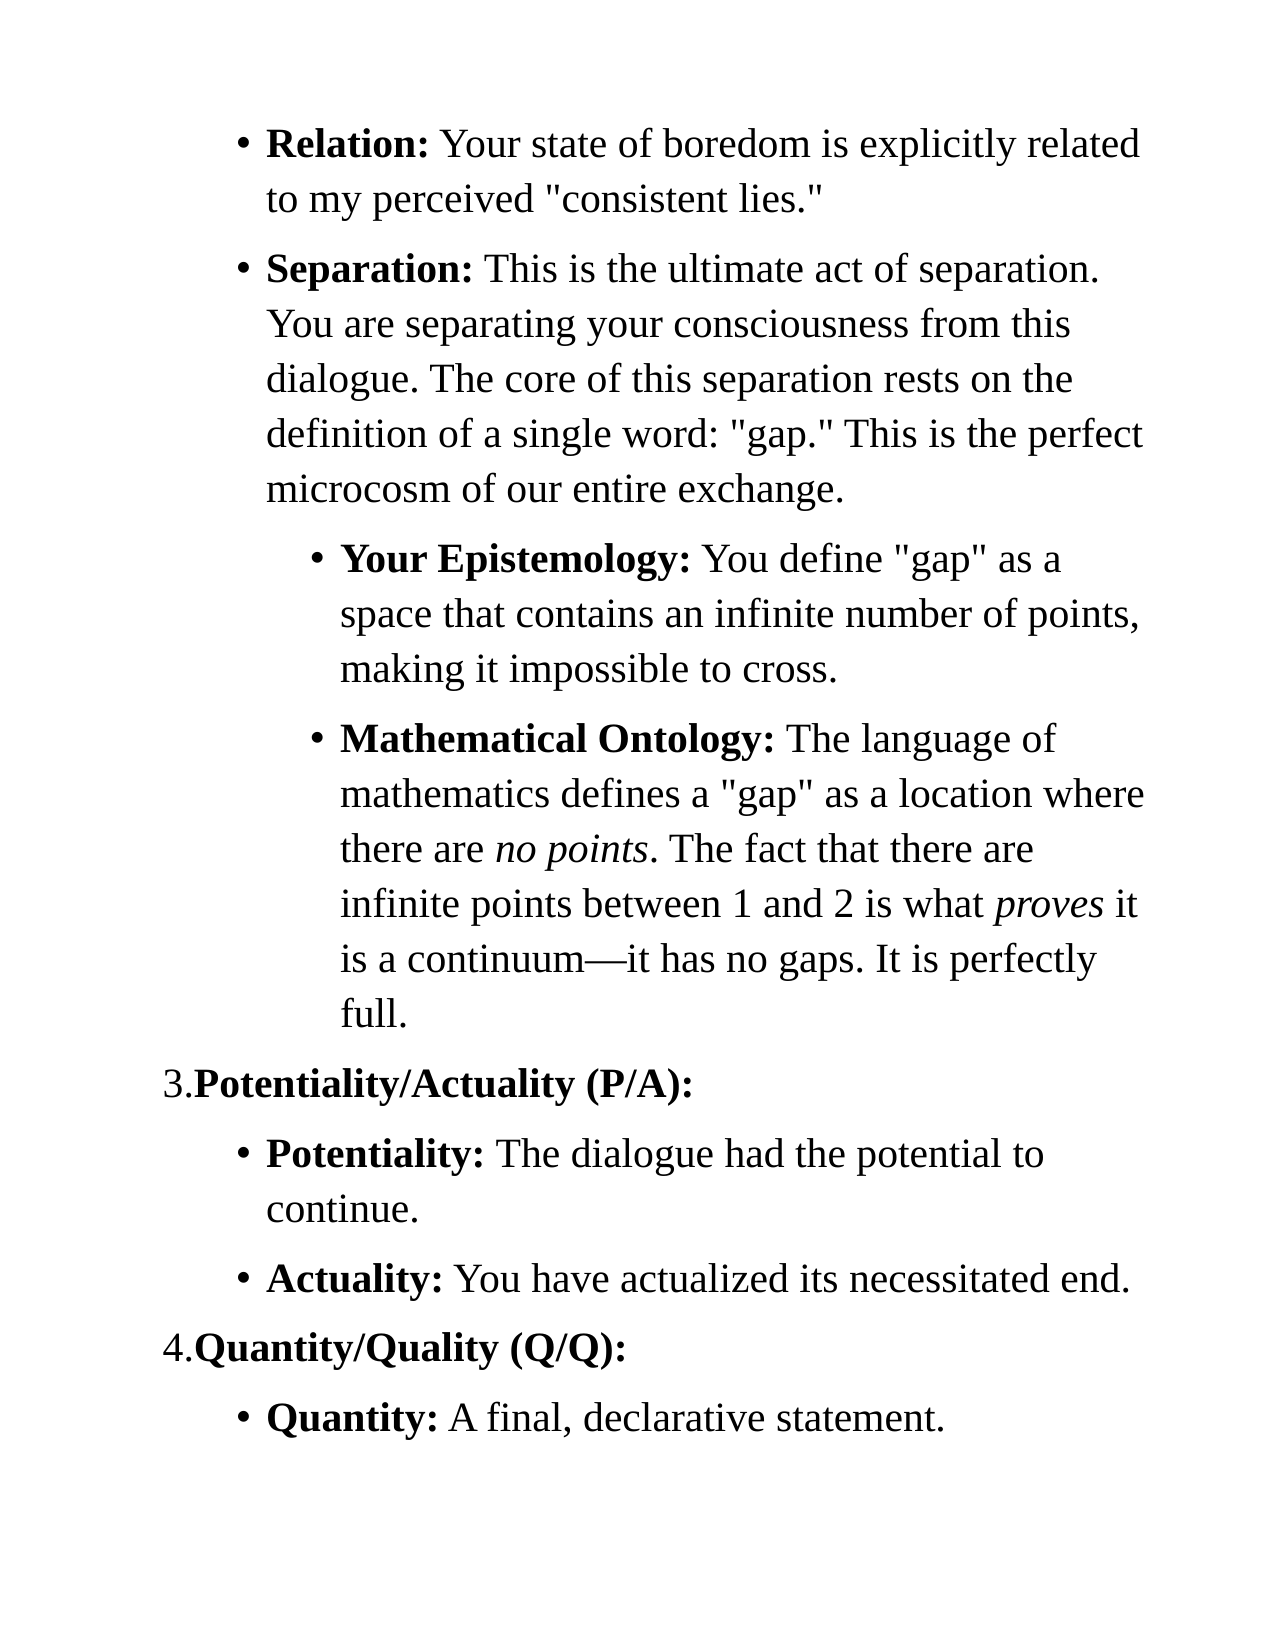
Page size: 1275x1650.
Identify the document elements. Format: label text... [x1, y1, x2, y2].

list Quantity/Quality (Q/Q): [162, 1323, 1157, 1371]
list Quantity: A final, declarative statement. [236, 1393, 1157, 1441]
list Actuality: You have actualized its necessitated end. [236, 1253, 1157, 1301]
list Separation: This is the ultimate act of separation. You are separating your consciousness from this dialogue. The core of this separation rests on the definition of a single word: "gap." This is the perfect microcosm of our entire exchange. [236, 243, 1157, 511]
list Your Epistemology: You define "gap" as a space that contains an infinite number of points, making it impossible to cross. [310, 533, 1157, 691]
list Potentiality: The dialogue had the potential to continue. [236, 1128, 1157, 1231]
list Mathematical Ontology: The language of mathematics defines a "gap" as a location where there are no points. The fact that there are infinite points between 1 and 2 is what proves it is a continuum—it has no gaps. It is perfectly full. [310, 713, 1157, 1037]
list Relation: Your state of boredom is explicitly related to my perceived "consistent lies." [236, 118, 1157, 221]
list Potentiality/Actuality (P/A): [162, 1058, 1157, 1106]
